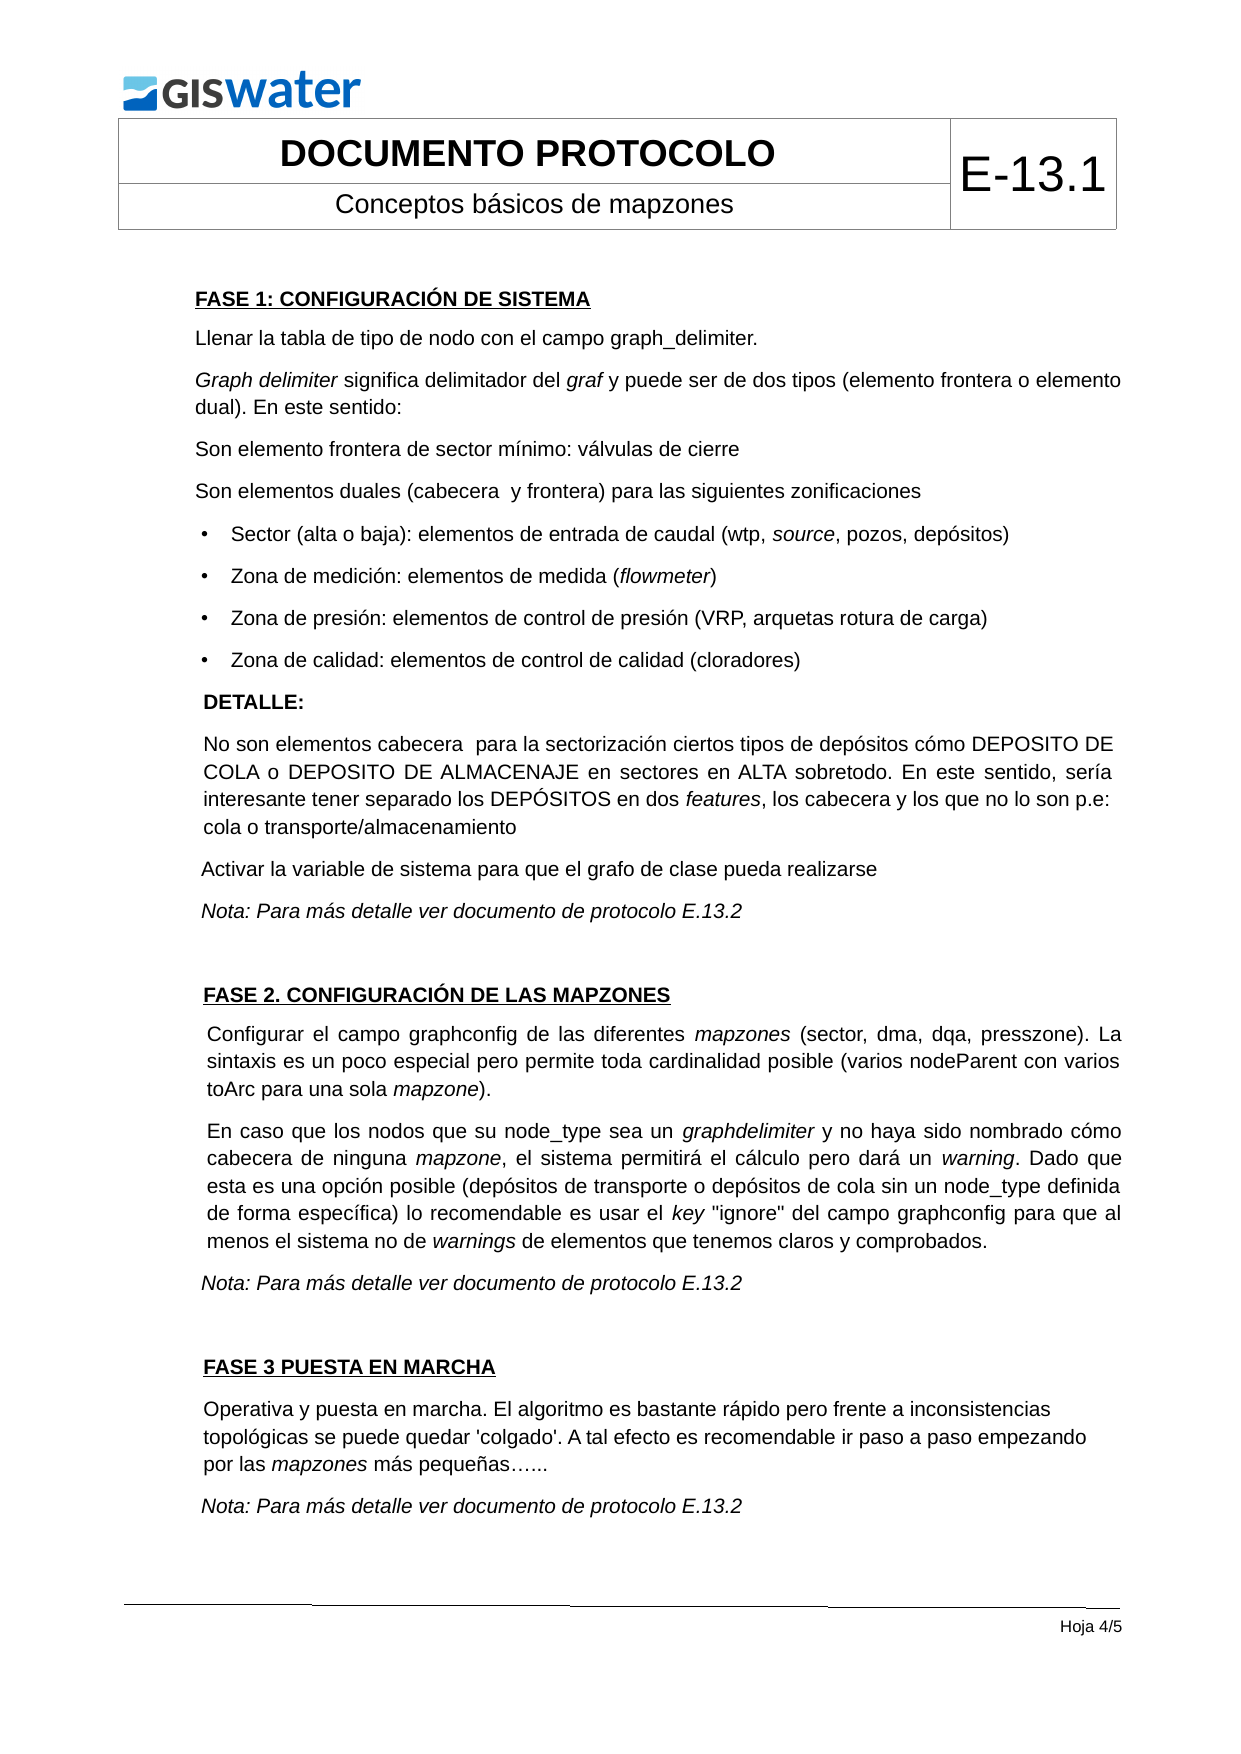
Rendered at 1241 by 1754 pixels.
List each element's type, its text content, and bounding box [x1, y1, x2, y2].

text FASE 1: CONFIGURACIÓN DE SISTEMA [195, 287, 1122, 311]
text Graph delimiter significa delimitador del graf y puede ser de dos tipos (elemento frontera o elemento dual). En este sentido: [183, 368, 1122, 419]
text DETALLE: [118, 690, 1122, 714]
text FASE 3 PUESTA EN MARCHA [118, 1355, 1122, 1379]
text Operativa y puesta en marcha. El algoritmo es bastante rápido pero frente a inconsistencias topológicas se puede quedar 'colgado'. A tal efecto es recomendable ir paso a paso empezando por las mapzones más pequeñas…... [118, 1397, 1122, 1476]
list Sector (alta o baja): elementos de entrada de caudal (wtp, source, pozos, depósitos) [201, 521, 1122, 545]
picture [119, 66, 365, 115]
list Zona de presión: elementos de control de presión (VRP, arquetas rotura de carga) [201, 606, 1122, 630]
text Son elemento frontera de sector mínimo: válvulas de cierre [195, 437, 1122, 461]
text Llenar la tabla de tipo de nodo con el campo graph_delimiter. [195, 326, 1122, 349]
text Nota: Para más detalle ver documento de protocolo E.13.2 [195, 1494, 1122, 1518]
list Zona de calidad: elementos de control de calidad (cloradores) [201, 648, 1122, 672]
text Nota: Para más detalle ver documento de protocolo E.13.2 [195, 899, 1122, 923]
text FASE 2. CONFIGURACIÓN DE LAS MAPZONES [201, 983, 1122, 1007]
text No son elementos cabecera para la sectorización ciertos tipos de depósitos cómo DEPOSITO DE COLA o DEPOSITO DE ALMACENAJE en sectores en ALTA sobretodo. En este sentido, sería interesante tener separado los DEPÓSITOS en dos features, los cabecera y los que no lo son p.e: cola o transporte/almacenamiento [195, 732, 1122, 839]
text Son elementos duales (cabecera y frontera) para las siguientes zonificaciones [195, 479, 1122, 503]
text En caso que los nodos que su node_type sea un graphdelimiter y no haya sido nombrado cómo cabecera de ninguna mapzone, el sistema permitirá el cálculo pero dará un warning. Dado que esta es una opción posible (depósitos de transporte o depósitos de cola sin un node_type definida de forma específica) lo recomendable es usar el key "ignore" del campo graphconfig para que al menos el sistema no de warnings de elementos que tenemos claros y comprobados. [207, 1119, 1122, 1253]
text Activar la variable de sistema para que el grafo de clase pueda realizarse [195, 857, 1122, 881]
text Nota: Para más detalle ver documento de protocolo E.13.2 [195, 1271, 1122, 1295]
list Zona de medición: elementos de medida (flowmeter) [201, 563, 1122, 588]
text Configurar el campo graphconfig de las diferentes mapzones (sector, dma, dqa, presszone). La sintaxis es un poco especial pero permite toda cardinalidad posible (varios nodeParent con varios toArc para una sola mapzone). [207, 1022, 1122, 1101]
